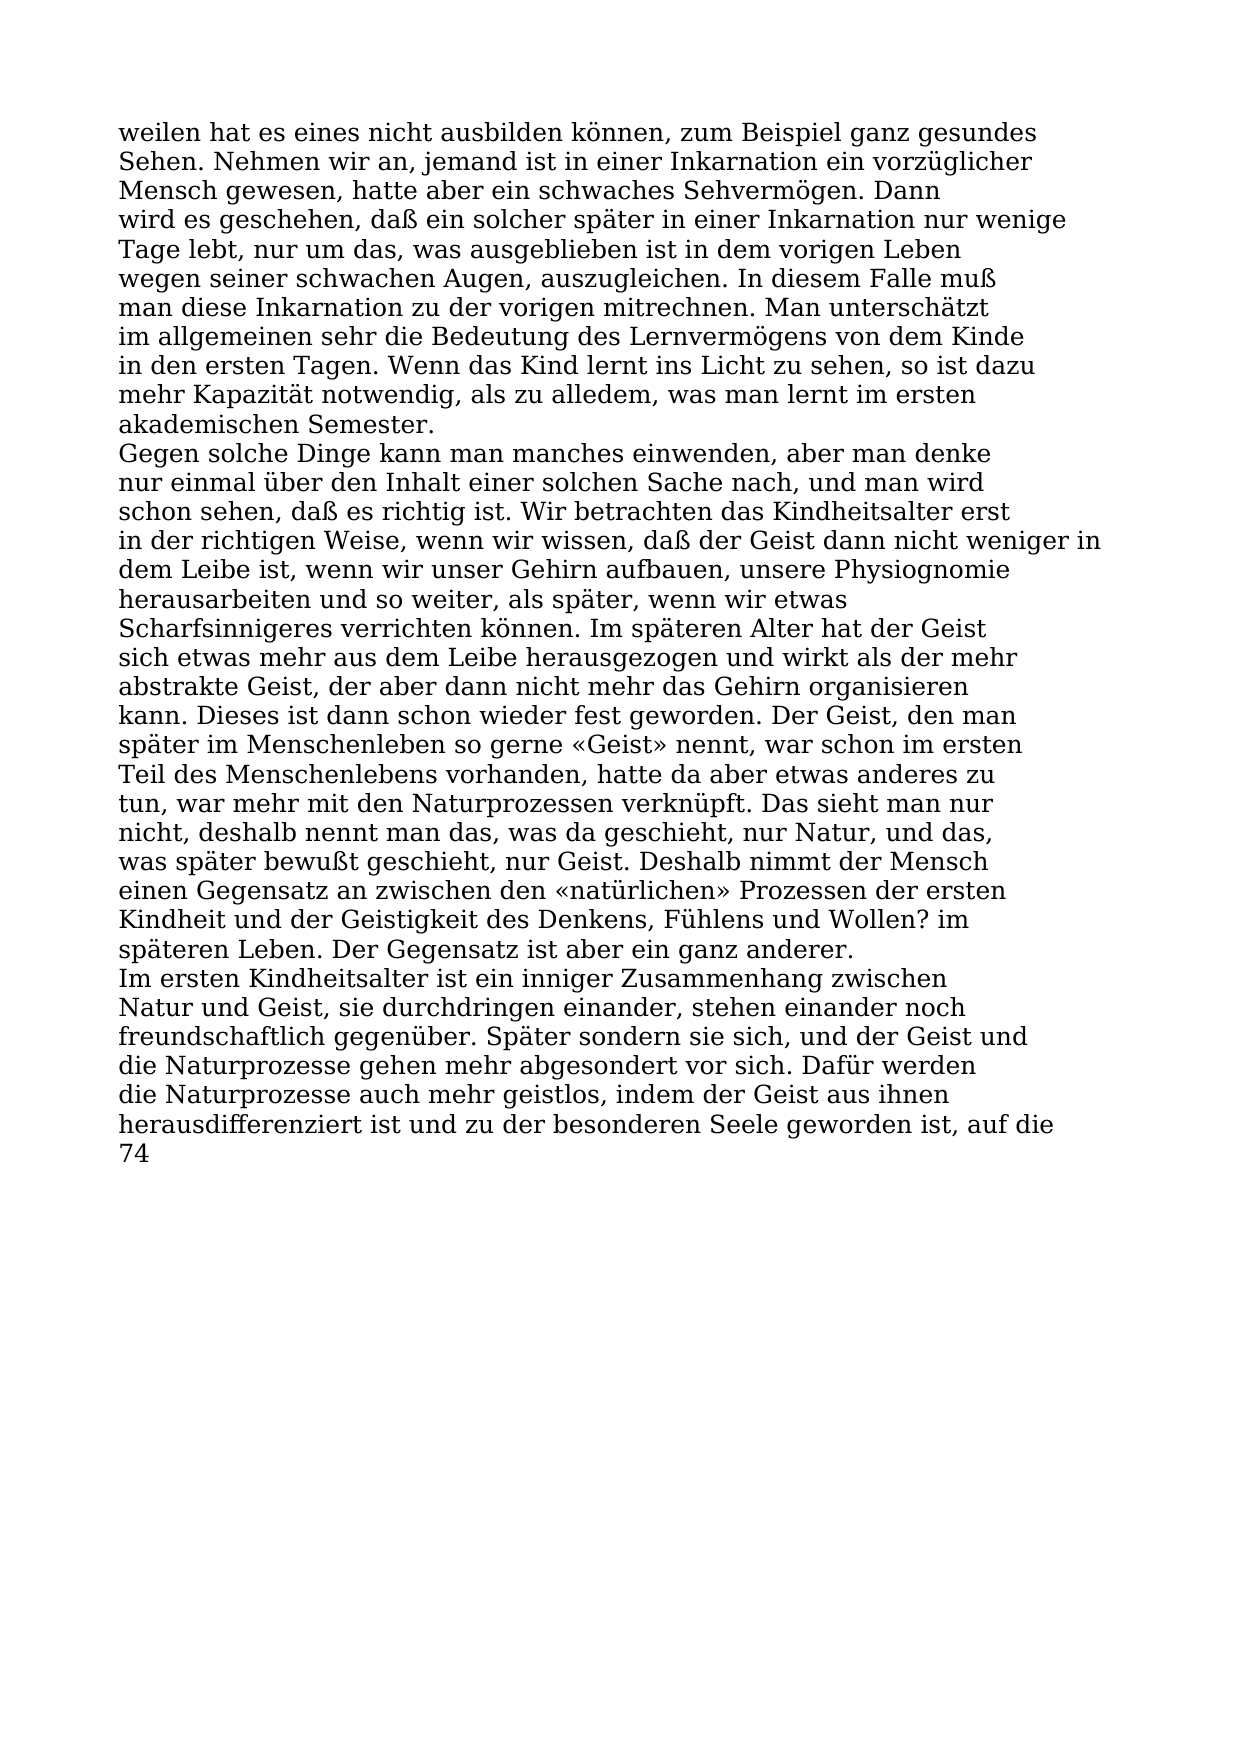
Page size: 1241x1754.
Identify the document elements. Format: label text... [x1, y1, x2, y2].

text abstrakte Geist, der aber dann nicht mehr das Gehirn organisieren [118, 672, 1122, 701]
text tun, war mehr mit den Naturprozessen verknüpft. Das sieht man nur [118, 789, 1122, 818]
text Gegen solche Dinge kann man manches einwenden, aber man denke [118, 439, 1122, 468]
text in den ersten Tagen. Wenn das Kind lernt ins Licht zu sehen, so ist dazu [118, 351, 1122, 381]
text die Naturprozesse auch mehr geistlos, indem der Geist aus ihnen herausdifferenziert ist und zu der besonderen Seele geworden ist, auf die [118, 1081, 1122, 1139]
text wird es geschehen, daß ein solcher später in einer Inkarnation nur wenige Tage lebt, nur um das, was ausgeblieben ist in dem vorigen Leben [118, 206, 1122, 264]
text nicht, deshalb nennt man das, was da geschieht, nur Natur, und das, [118, 818, 1122, 847]
text man diese Inkarnation zu der vorigen mitrechnen. Man unterschätzt [118, 293, 1122, 322]
text mehr Kapazität notwendig, als zu alledem, was man lernt im ersten [118, 381, 1122, 410]
text nur einmal über den Inhalt einer solchen Sache nach, und man wird [118, 468, 1122, 497]
text wegen seiner schwachen Augen, auszugleichen. In diesem Falle muß [118, 264, 1122, 293]
text in der richtigen Weise, wenn wir wissen, daß der Geist dann nicht weniger in dem Leibe ist, wenn wir unser Gehirn aufbauen, unsere Physiognomie herausarbeiten und so weiter, als später, wenn wir etwas [118, 526, 1122, 614]
text späteren Leben. Der Gegensatz ist aber ein ganz anderer. [118, 935, 1122, 964]
text Natur und Geist, sie durchdringen einander, stehen einander noch [118, 993, 1122, 1022]
text im allgemeinen sehr die Bedeutung des Lernvermögens von dem Kinde [118, 322, 1122, 351]
text Kindheit und der Geistigkeit des Denkens, Fühlens und Wollen? im [118, 906, 1122, 935]
text die Naturprozesse gehen mehr abgesondert vor sich. Dafür werden [118, 1051, 1122, 1081]
text weilen hat es eines nicht ausbilden können, zum Beispiel ganz gesundes [118, 118, 1122, 147]
text Scharfsinnigeres verrichten können. Im späteren Alter hat der Geist [118, 614, 1122, 643]
text Im ersten Kindheitsalter ist ein inniger Zusammenhang zwischen [118, 964, 1122, 993]
text später im Menschenleben so gerne «Geist» nennt, war schon im ersten [118, 731, 1122, 760]
text schon sehen, daß es richtig ist. Wir betrachten das Kindheitsalter erst [118, 497, 1122, 526]
text akademischen Semester. [118, 410, 1122, 439]
text sich etwas mehr aus dem Leibe herausgezogen und wirkt als der mehr [118, 643, 1122, 672]
text freundschaftlich gegenüber. Später sondern sie sich, und der Geist und [118, 1022, 1122, 1051]
text kann. Dieses ist dann schon wieder fest geworden. Der Geist, den man [118, 701, 1122, 731]
text Teil des Menschenlebens vorhanden, hatte da aber etwas anderes zu [118, 760, 1122, 789]
text einen Gegensatz an zwischen den «natürlichen» Prozessen der ersten [118, 876, 1122, 906]
text 74 [118, 1139, 1122, 1168]
text Sehen. Nehmen wir an, jemand ist in einer Inkarnation ein vorzüglicher Mensch gewesen, hatte aber ein schwaches Sehvermögen. Dann [118, 147, 1122, 206]
text was später bewußt geschieht, nur Geist. Deshalb nimmt der Mensch [118, 847, 1122, 876]
